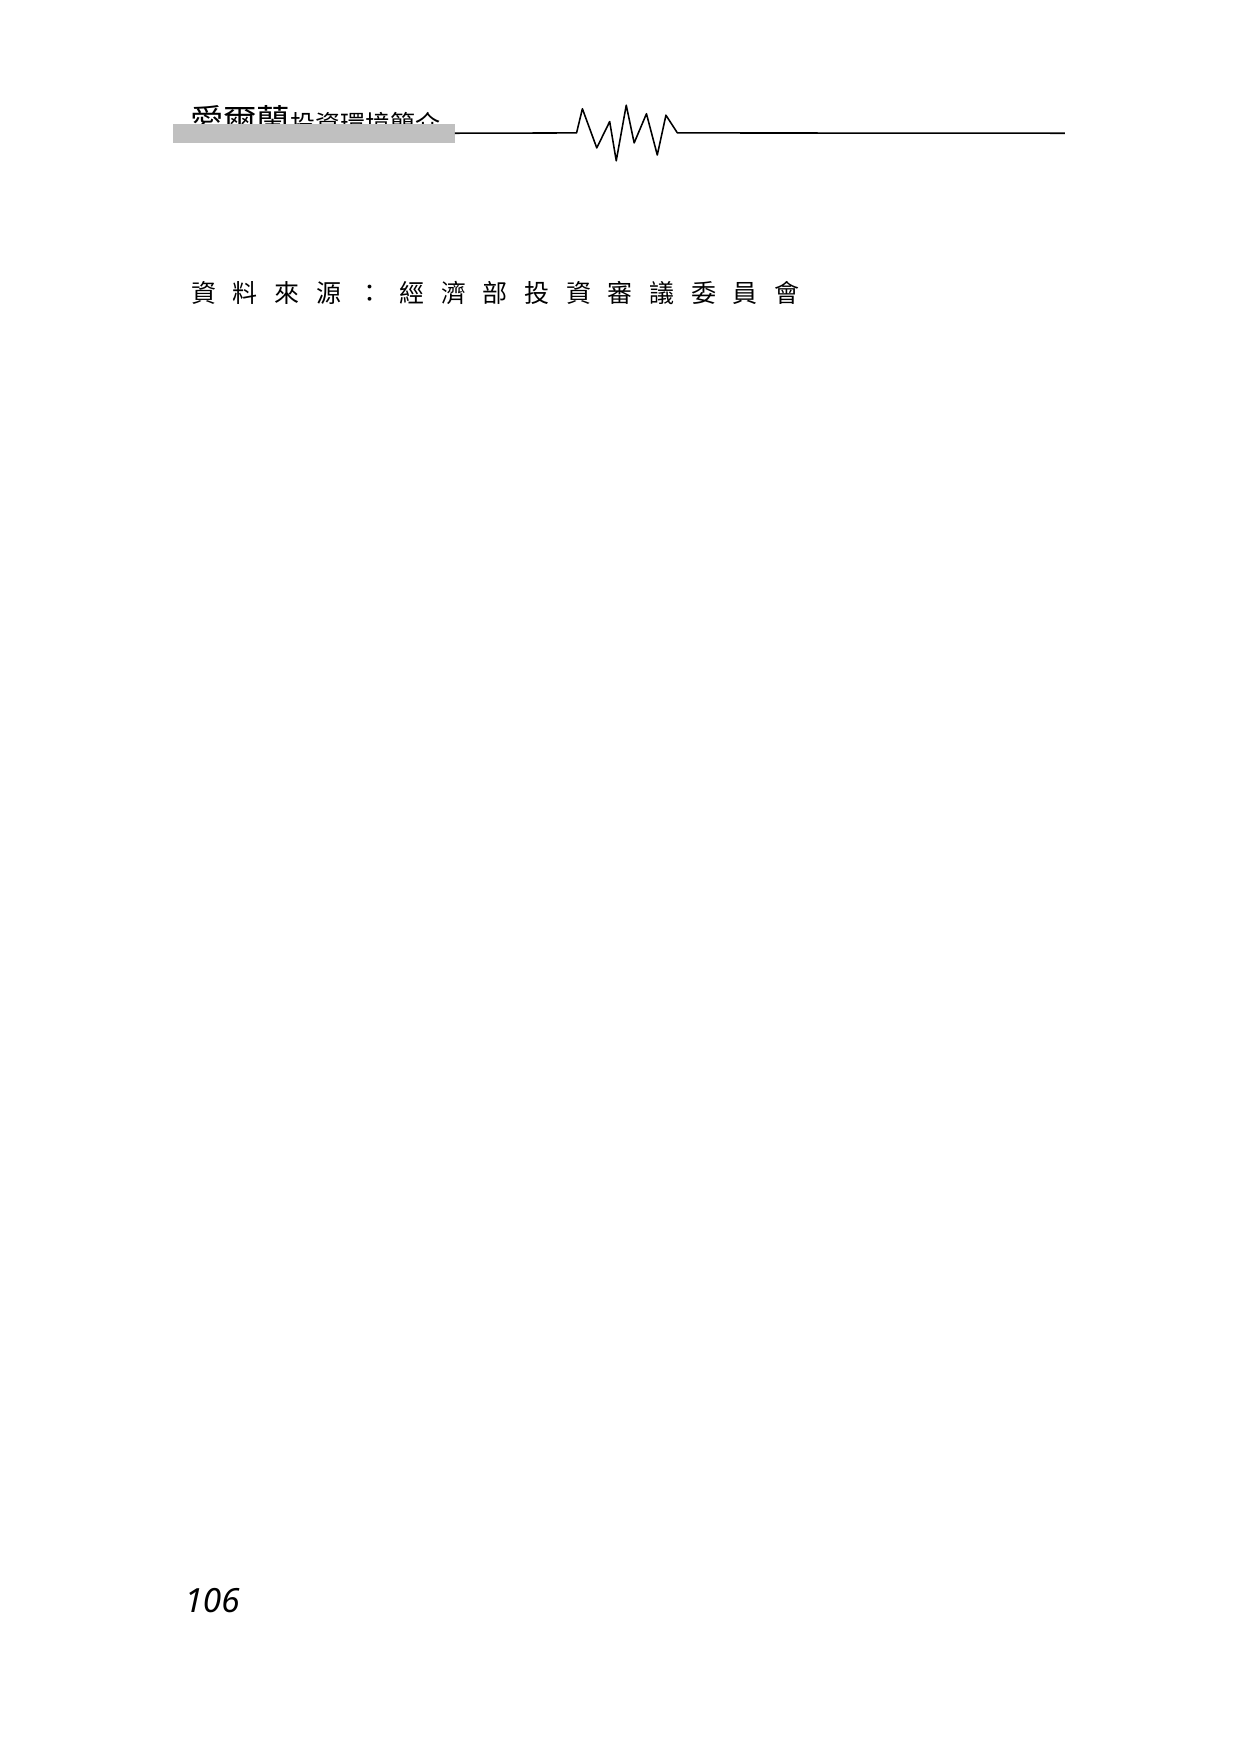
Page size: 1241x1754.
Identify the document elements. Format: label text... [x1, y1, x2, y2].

text 資料來源：經濟部投資審議委員會 [183, 250, 1058, 313]
